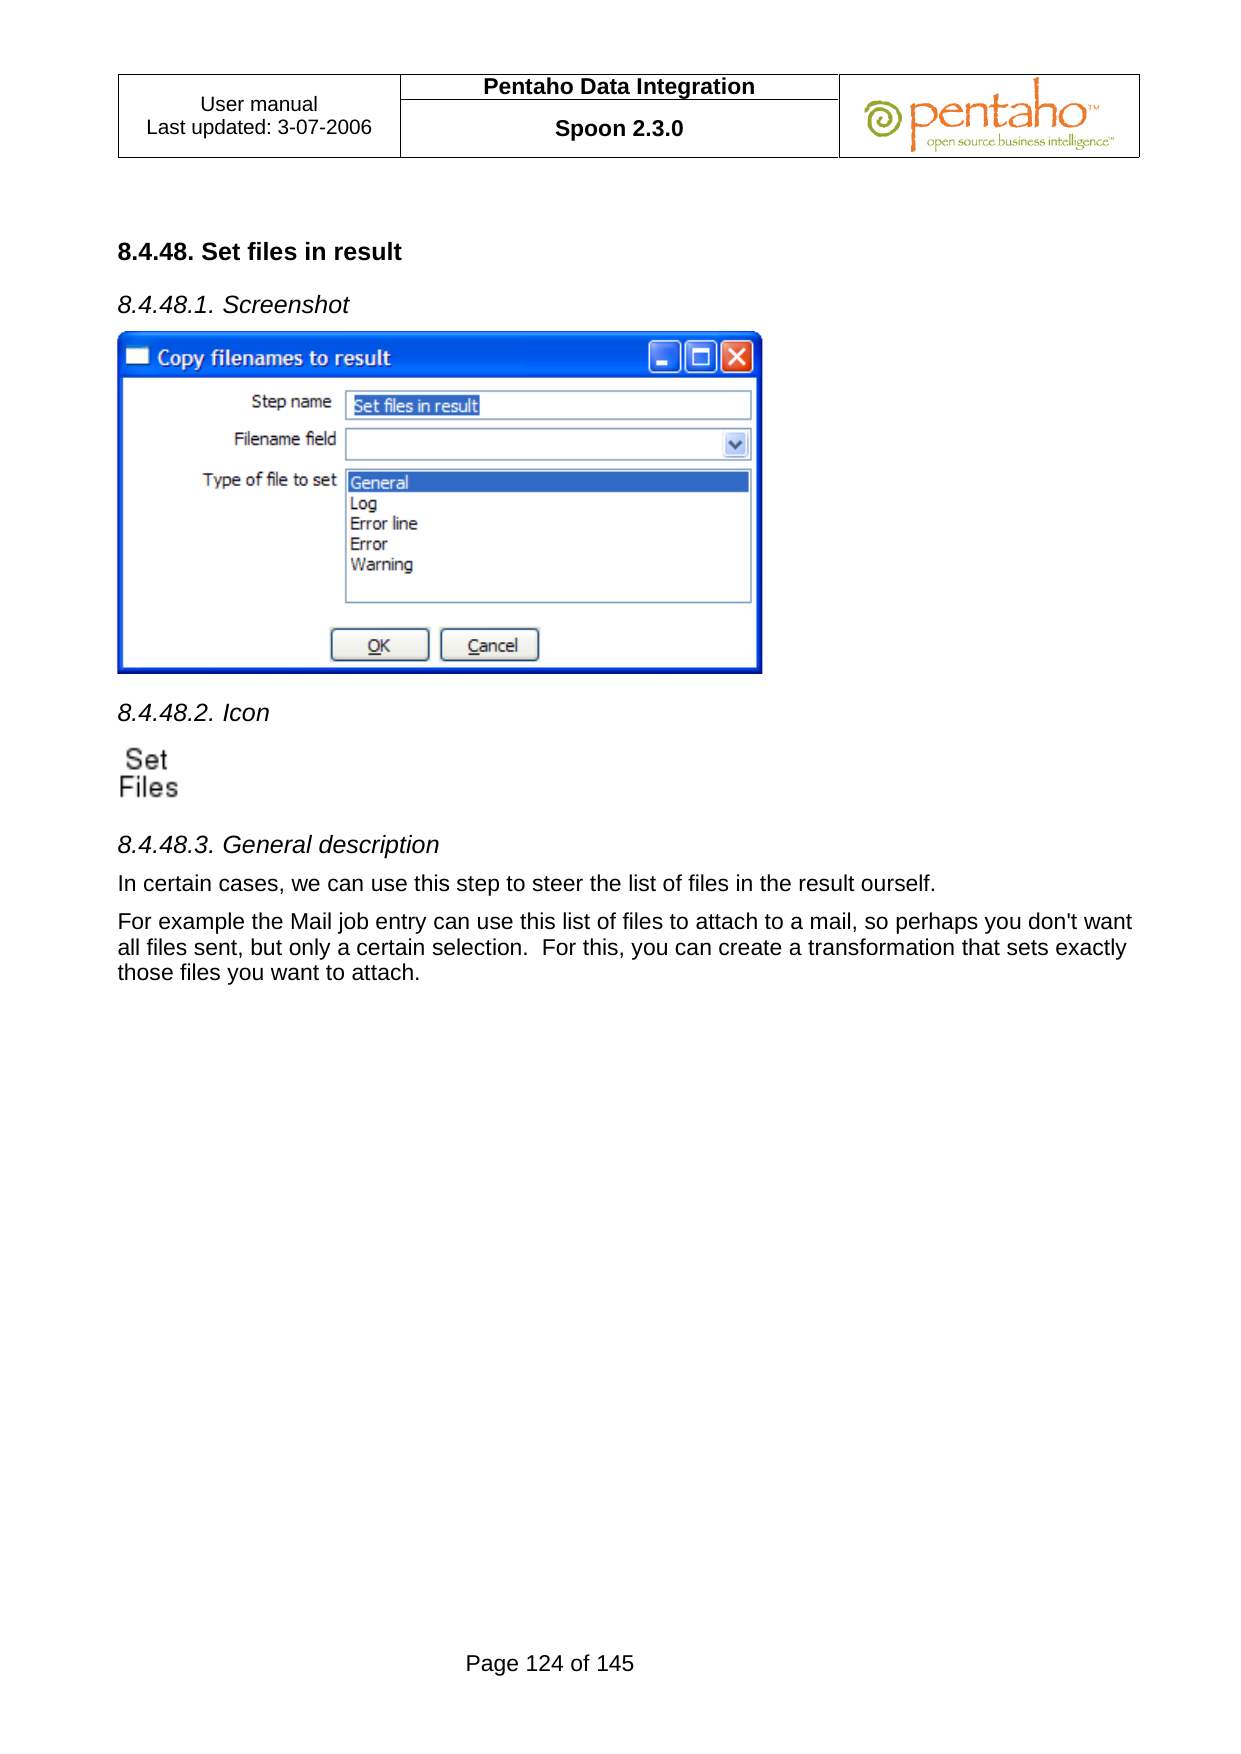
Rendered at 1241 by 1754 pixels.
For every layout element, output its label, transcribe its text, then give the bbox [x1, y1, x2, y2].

subtitle Screenshot [117, 291, 1137, 319]
subtitle General description [117, 831, 1137, 858]
subtitle Set files in result [117, 238, 1137, 266]
subtitle Icon [117, 698, 1137, 726]
picture [117, 738, 184, 806]
picture [117, 331, 763, 674]
text In certain cases, we can use this step to steer the list of files in the result ourself. [117, 871, 1137, 897]
text For example the Mail job entry can use this list of files to attach to a mail, so perhaps you don't want all files sent, but only a certain selection. For this, you can create a transformation that sets exactly those files you want to attach. [117, 909, 1137, 986]
